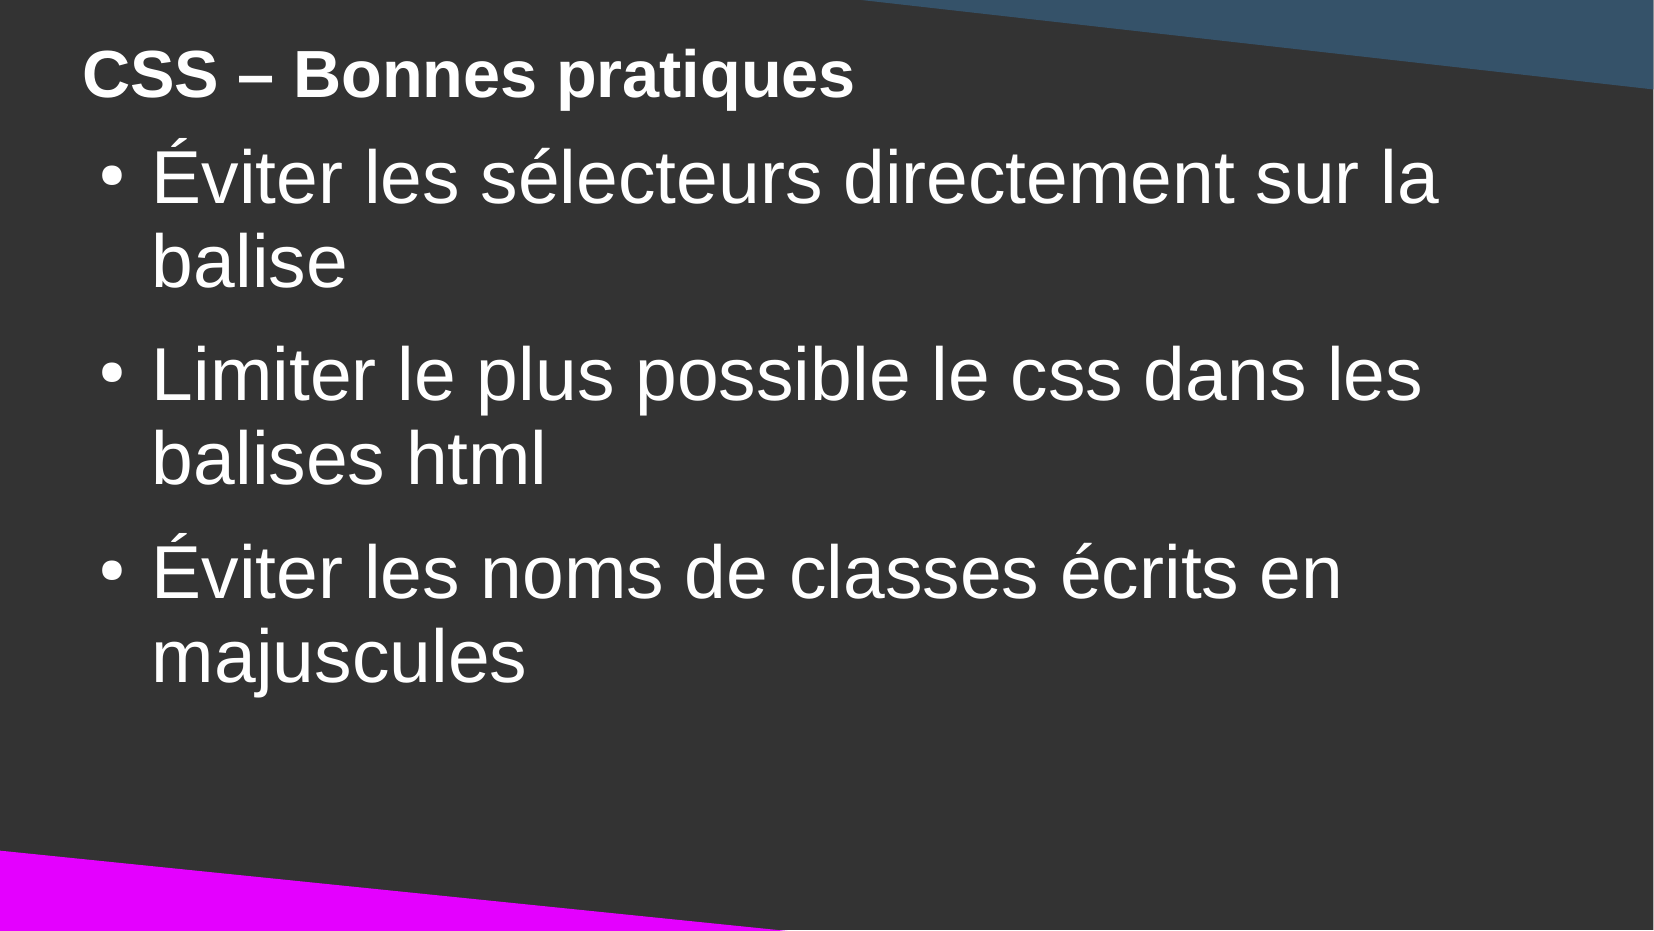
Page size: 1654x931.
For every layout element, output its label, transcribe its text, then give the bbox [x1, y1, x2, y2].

text_box [861, 0, 1654, 90]
title CSS – Bonnes pratiques [82, 37, 1571, 114]
text_box [0, 850, 788, 931]
list Éviter les sélecteurs directement sur la balise Limiter le plus possible le css dans les balises html Éviter les noms de classes écrits en majuscules [80, 135, 1605, 789]
